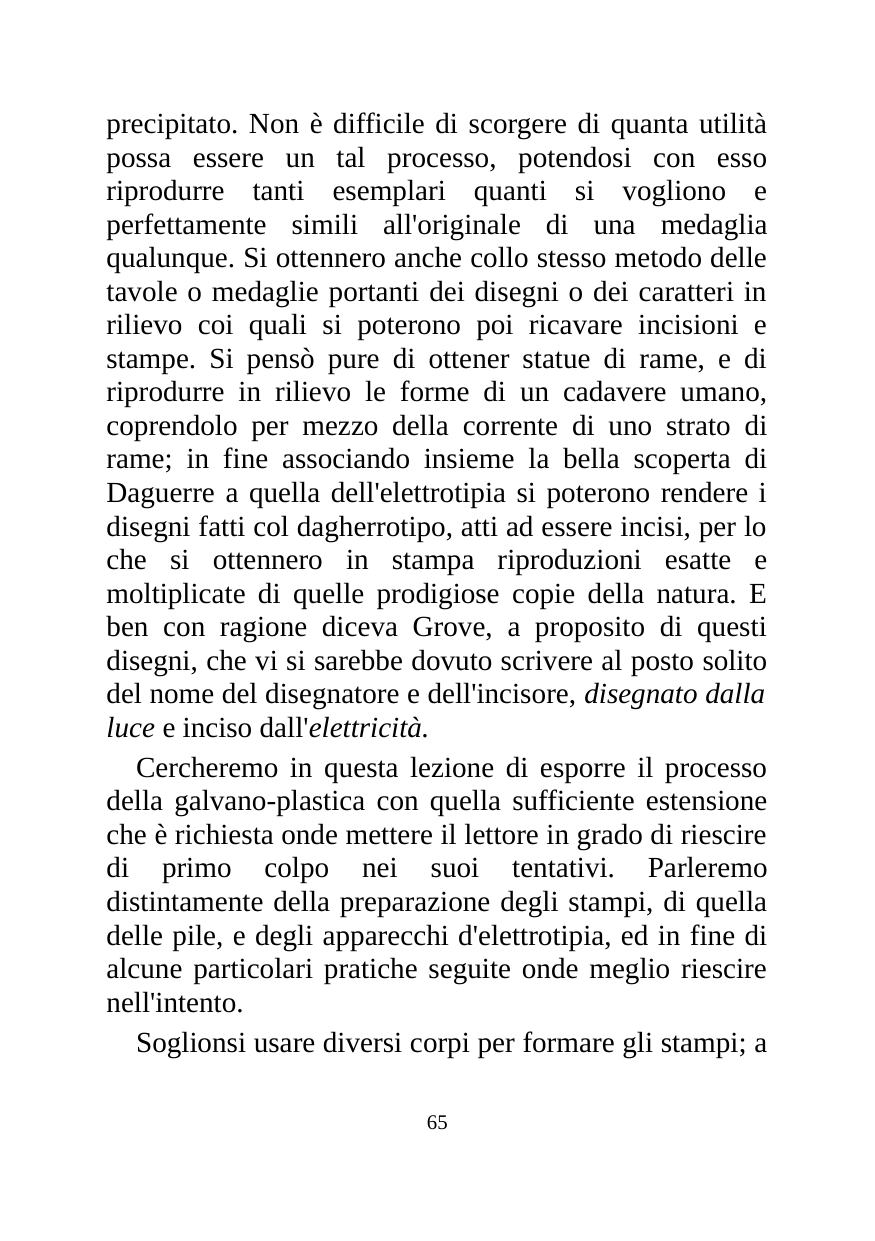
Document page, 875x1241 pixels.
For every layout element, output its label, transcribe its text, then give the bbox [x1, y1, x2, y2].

text precipitato. Non è difficile di scorgere di quanta utilità possa essere un tal processo, potendosi con esso riprodurre tanti esemplari quanti si vogliono e perfettamente simili all'originale di una medaglia qualunque. Si ottennero anche collo stesso metodo delle tavole o medaglie portanti dei disegni o dei caratteri in rilievo coi quali si poterono poi ricavare incisioni e stampe. Si pensò pure di ottener statue di rame, e di riprodurre in rilievo le forme di un cadavere umano, coprendolo per mezzo della corrente di uno strato di rame; in fine associando insieme la bella scoperta di Daguerre a quella dell'elettrotipia si poterono rendere i disegni fatti col dagherrotipo, atti ad essere incisi, per lo che si ottennero in stampa riproduzioni esatte e moltiplicate di quelle prodigiose copie della natura. E ben con ragione diceva Grove, a proposito di questi disegni, che vi si sarebbe dovuto scrivere al posto solito del nome del disegnatore e dell'incisore, disegnato dalla luce e inciso dall'elettricità. [106, 106, 768, 743]
text Soglionsi usare diversi corpi per formare gli stampi; a [106, 1025, 768, 1058]
text Cercheremo in questa lezione di esporre il processo della galvano-plastica con quella sufficiente estensione che è richiesta onde mettere il lettore in grado di riescire di primo colpo nei suoi tentativi. Parleremo distintamente della preparazione degli stampi, di quella delle pile, e degli apparecchi d'elettrotipia, ed in fine di alcune particolari pratiche seguite onde meglio riescire nell'intento. [106, 750, 768, 1018]
